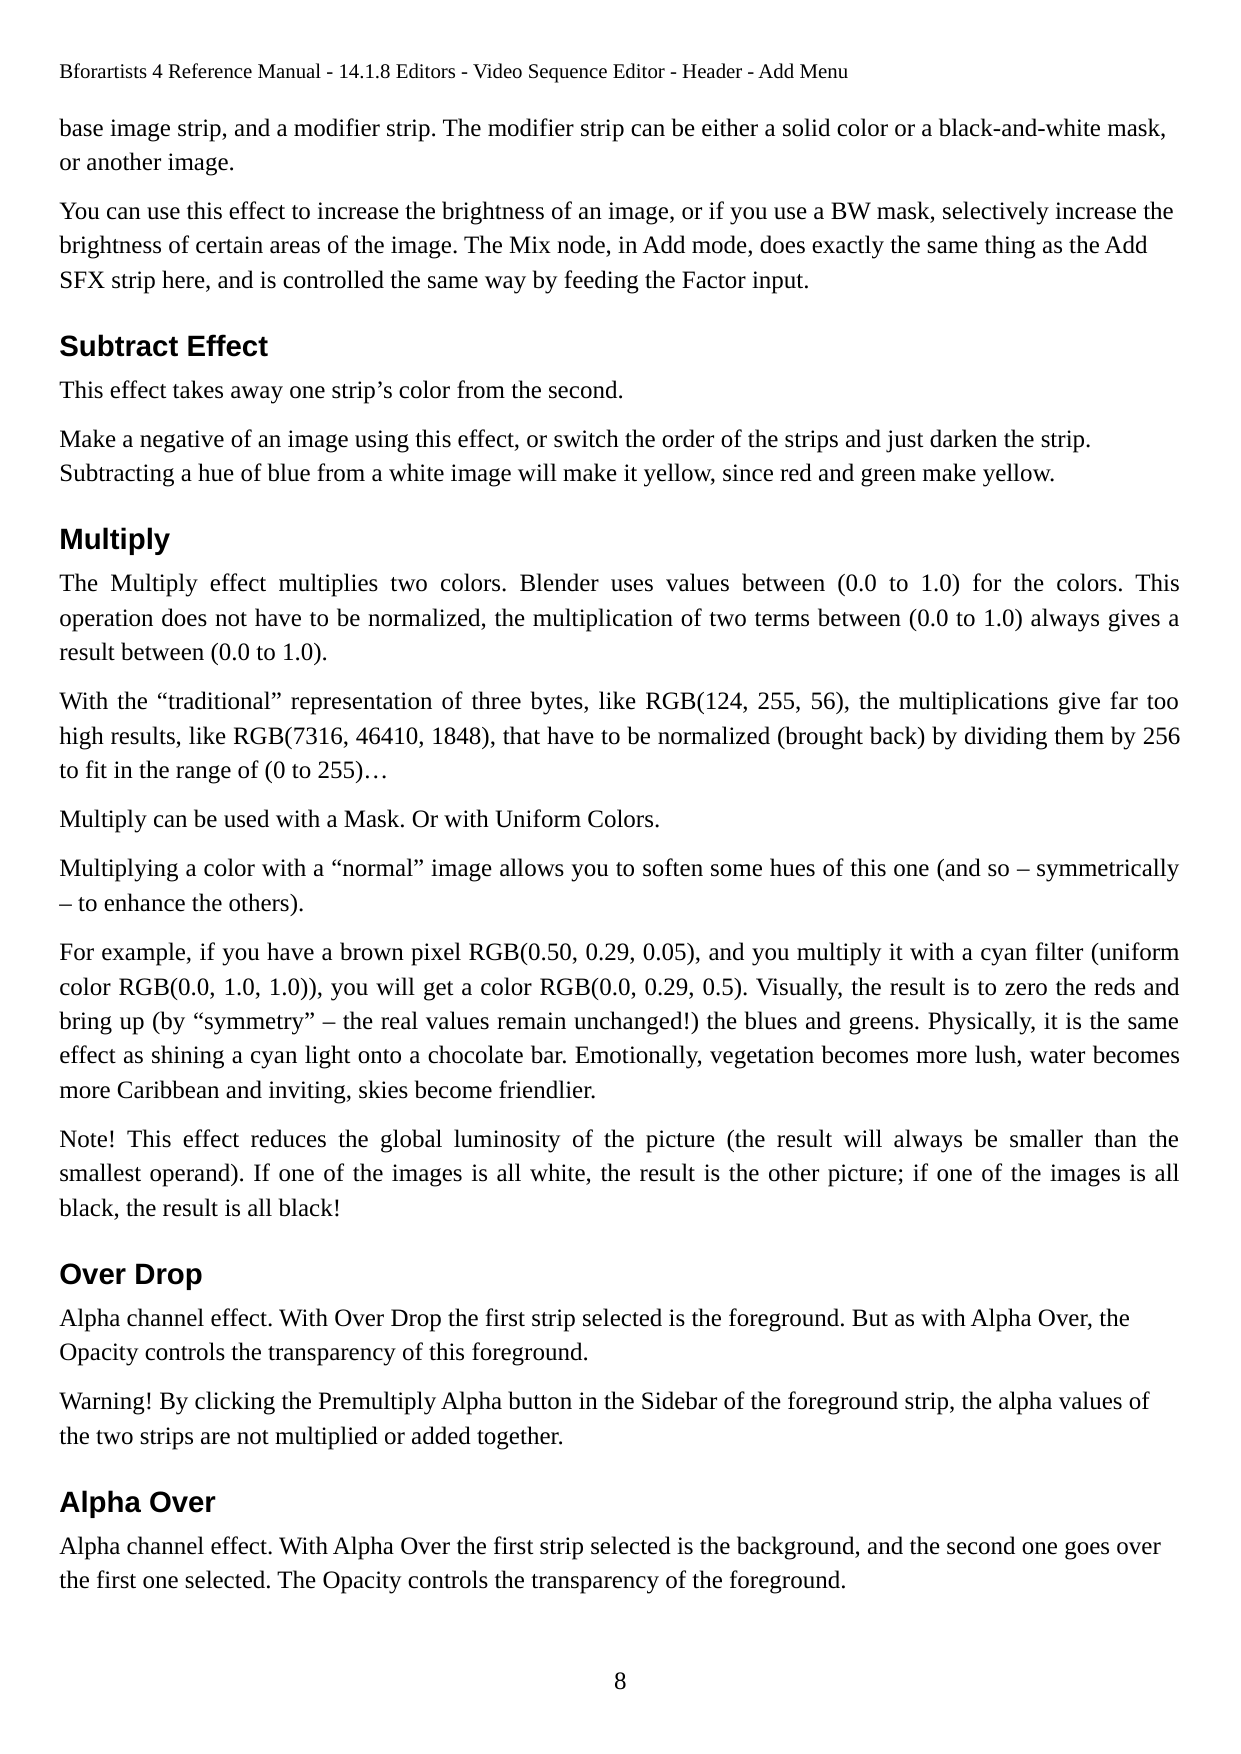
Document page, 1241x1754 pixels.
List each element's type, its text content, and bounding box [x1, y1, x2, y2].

subtitle Over Drop [59, 1257, 1181, 1290]
text Note! This effect reduces the global luminosity of the picture (the result will always be smaller than the smallest operand). If one of the images is all white, the result is the other picture; if one of the images is all black, the result is all black! [59, 1124, 1181, 1222]
text With the “traditional” representation of three bytes, like RGB(124, 255, 56), the multiplications give far too high results, like RGB(7316, 46410, 1848), that have to be normalized (brought back) by dividing them by 256 to fit in the range of (0 to 255)… [59, 686, 1181, 784]
text Multiplying a color with a “normal” image allows you to soften some hues of this one (and so – symmetrically – to enhance the others). [59, 853, 1181, 917]
text Warning! By clicking the Premultiply Alpha button in the Sidebar of the foreground strip, the alpha values of the two strips are not multiplied or added together. [59, 1386, 1181, 1450]
text Alpha channel effect. With Over Drop the first strip selected is the foreground. But as with Alpha Over, the Opacity controls the transparency of this foreground. [59, 1303, 1181, 1366]
text Multiply can be used with a Mask. Or with Uniform Colors. [59, 804, 1181, 833]
text Alpha channel effect. With Alpha Over the first strip selected is the background, and the second one goes over the first one selected. The Opacity controls the transparency of the foreground. [59, 1531, 1181, 1594]
text You can use this effect to increase the brightness of an image, or if you use a BW mask, selectively increase the brightness of certain areas of the image. The Mix node, in Add mode, does exactly the same thing as the Add SFX strip here, and is controlled the same way by feeding the Factor input. [59, 196, 1181, 294]
text Make a negative of an image using this effect, or switch the order of the strips and just darken the strip. Subtracting a hue of blue from a white image will make it yellow, since red and green make yellow. [59, 424, 1181, 487]
text For example, if you have a brown pixel RGB(0.50, 0.29, 0.05), and you multiply it with a cyan filter (uniform color RGB(0.0, 1.0, 1.0)), you will get a color RGB(0.0, 0.29, 0.5). Visually, the result is to zero the reds and bring up (by “symmetry” – the real values remain unchanged!) the blues and greens. Physically, it is the same effect as shining a cyan light onto a chocolate bar. Emotionally, vegetation becomes more lush, water becomes more Caribbean and inviting, skies become friendlier. [59, 937, 1181, 1104]
subtitle Subtract Effect [59, 329, 1181, 362]
text The Multiply effect multiplies two colors. Blender uses values between (0.0 to 1.0) for the colors. This operation does not have to be normalized, the multiplication of two terms between (0.0 to 1.0) always gives a result between (0.0 to 1.0). [59, 568, 1181, 666]
text base image strip, and a modifier strip. The modifier strip can be either a solid color or a black-and-white mask, or another image. [59, 113, 1181, 176]
subtitle Multiply [59, 522, 1181, 556]
subtitle Alpha Over [59, 1484, 1181, 1518]
text This effect takes away one strip’s color from the second. [59, 375, 1181, 404]
